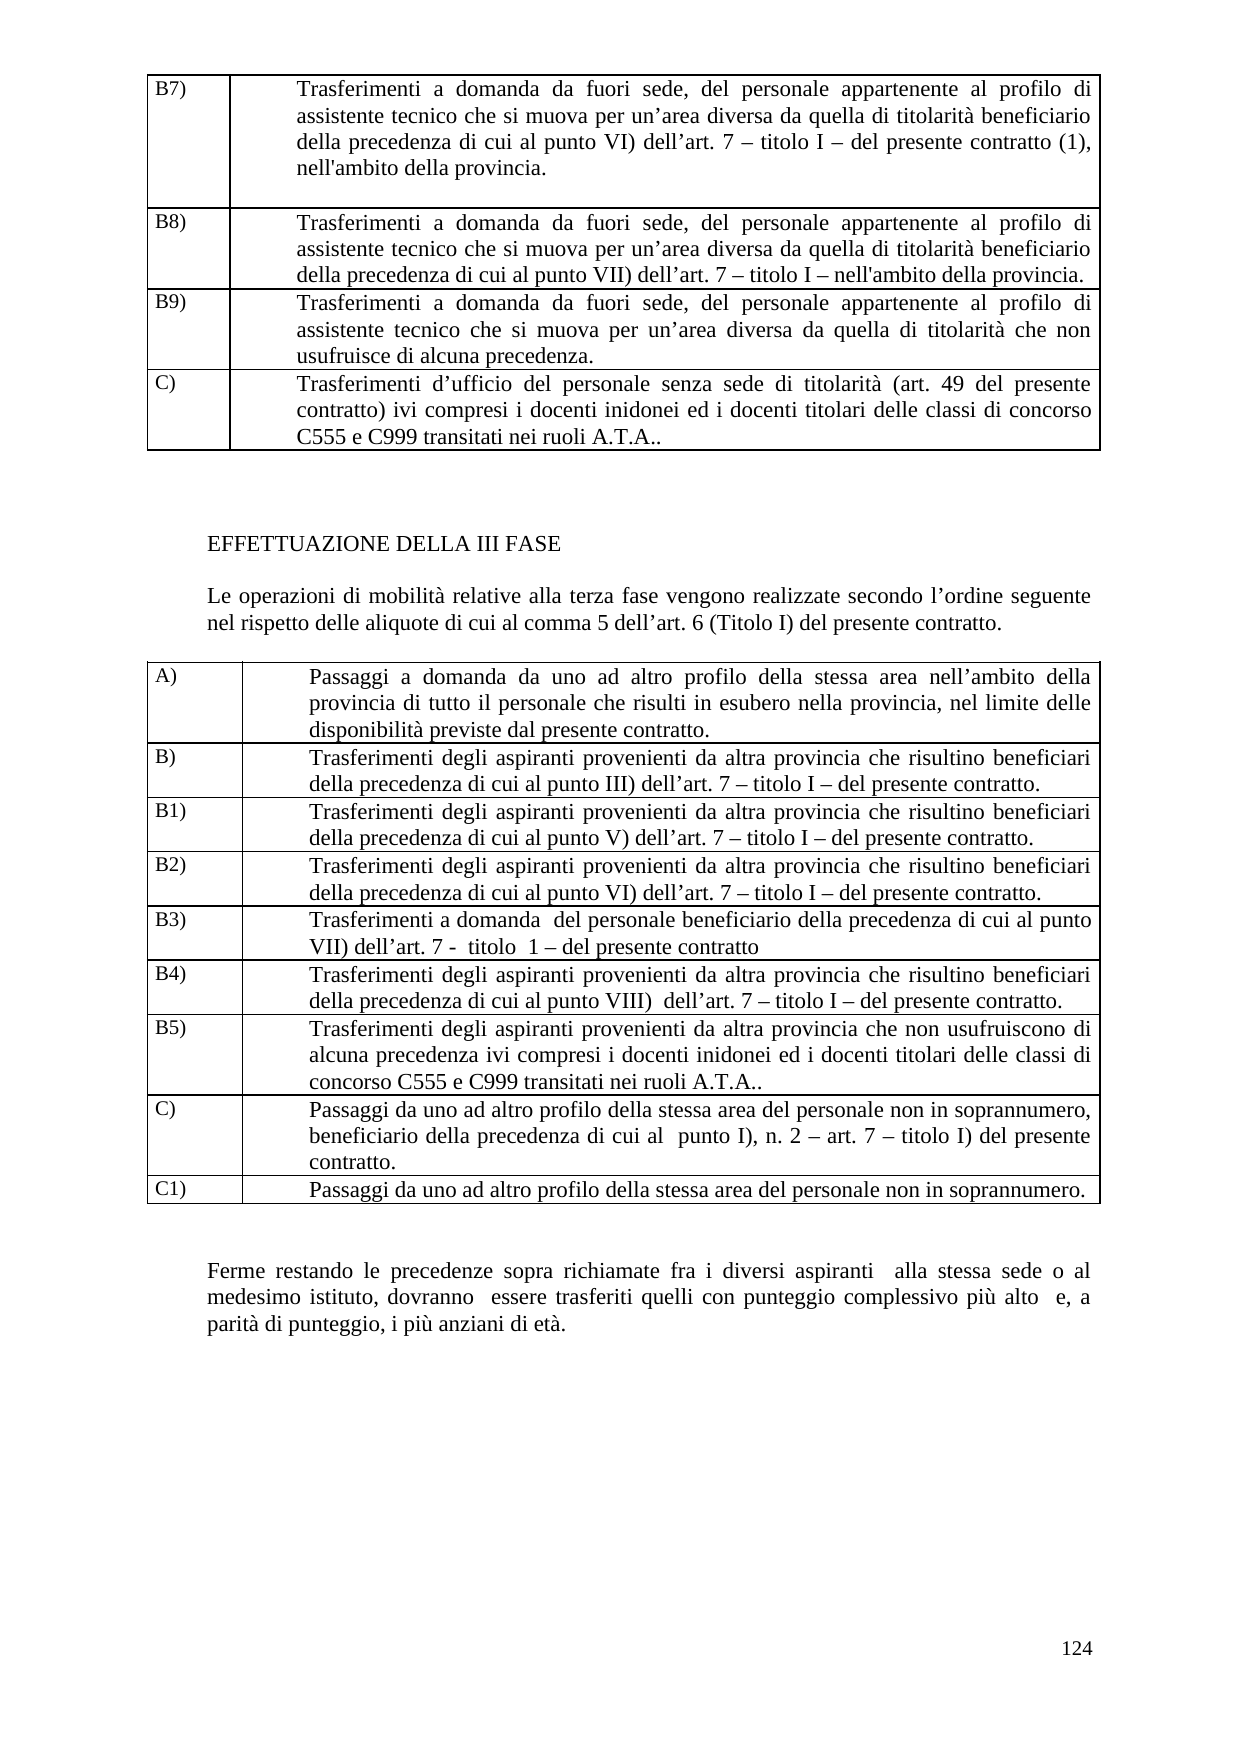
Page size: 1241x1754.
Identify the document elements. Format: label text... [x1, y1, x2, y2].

table_header A) [148, 663, 242, 742]
table_cell Trasferimenti degli aspiranti provenienti da altra provincia che risultino beneficiari della precedenza di cui al punto III) dell’art. 7 – titolo I – del presente contratto. [243, 744, 1099, 796]
text Le operazioni di mobilità relative alla terza fase vengono realizzate secondo l’ordine seguente nel rispetto delle aliquote di cui al comma 5 dell’art. 6 (Titolo I) del presente contratto. [207, 582, 1092, 635]
table_cell B5) [148, 1015, 242, 1094]
table_cell Trasferimenti degli aspiranti provenienti da altra provincia che risultino beneficiari della precedenza di cui al punto VIII) dell’art. 7 – titolo I – del presente contratto. [243, 961, 1099, 1013]
table_cell Trasferimenti a domanda da fuori sede, del personale appartenente al profilo di assistente tecnico che si muova per un’area diversa da quella di titolarità beneficiario della precedenza di cui al punto VII) dell’art. 7 – titolo I – nell'ambito della provincia. [231, 209, 1099, 288]
table_cell C) [148, 1096, 242, 1175]
table_cell B7) [148, 76, 229, 207]
table_cell B1) [148, 798, 242, 851]
table_cell C1) [148, 1176, 242, 1203]
table_cell Trasferimenti a domanda del personale beneficiario della precedenza di cui al punto VII) dell’art. 7 - titolo 1 – del presente contratto [243, 907, 1099, 959]
table_cell Trasferimenti d’ufficio del personale senza sede di titolarità (art. 49 del presente contratto) ivi compresi i docenti inidonei ed i docenti titolari delle classi di concorso C555 e C999 transitati nei ruoli A.T.A.. [231, 370, 1099, 449]
table_cell B8) [148, 209, 229, 288]
table_cell C) [148, 370, 229, 449]
table_cell Trasferimenti degli aspiranti provenienti da altra provincia che risultino beneficiari della precedenza di cui al punto V) dell’art. 7 – titolo I – del presente contratto. [243, 798, 1099, 851]
table_header Passaggi a domanda da uno ad altro profilo della stessa area nell’ambito della provincia di tutto il personale che risulti in esubero nella provincia, nel limite delle disponibilità previste dal presente contratto. [243, 663, 1099, 742]
table_cell Trasferimenti a domanda da fuori sede, del personale appartenente al profilo di assistente tecnico che si muova per un’area diversa da quella di titolarità che non usufruisce di alcuna precedenza. [231, 290, 1099, 368]
table_cell B3) [148, 907, 242, 959]
table_cell Trasferimenti a domanda da fuori sede, del personale appartenente al profilo di assistente tecnico che si muova per un’area diversa da quella di titolarità beneficiario della precedenza di cui al punto VI) dell’art. 7 – titolo I – del presente contratto (1), nell'ambito della provincia. [231, 76, 1099, 207]
table_cell B2) [148, 852, 242, 905]
table_cell Passaggi da uno ad altro profilo della stessa area del personale non in soprannumero, beneficiario della precedenza di cui al punto I), n. 2 – art. 7 – titolo I) del presente contratto. [243, 1096, 1099, 1175]
text Ferme restando le precedenze sopra richiamate fra i diversi aspiranti alla stessa sede o al medesimo istituto, dovranno essere trasferiti quelli con punteggio complessivo più alto e, a parità di punteggio, i più anziani di età. [207, 1257, 1092, 1336]
table_cell B) [148, 744, 242, 796]
table_cell Passaggi da uno ad altro profilo della stessa area del personale non in soprannumero. [243, 1176, 1099, 1203]
table_cell B4) [148, 961, 242, 1013]
table_cell Trasferimenti degli aspiranti provenienti da altra provincia che risultino beneficiari della precedenza di cui al punto VI) dell’art. 7 – titolo I – del presente contratto. [243, 852, 1099, 905]
table_cell Trasferimenti degli aspiranti provenienti da altra provincia che non usufruiscono di alcuna precedenza ivi compresi i docenti inidonei ed i docenti titolari delle classi di concorso C555 e C999 transitati nei ruoli A.T.A.. [243, 1015, 1099, 1094]
text EFFETTUAZIONE DELLA III FASE [207, 530, 1092, 556]
table_cell B9) [148, 290, 229, 368]
